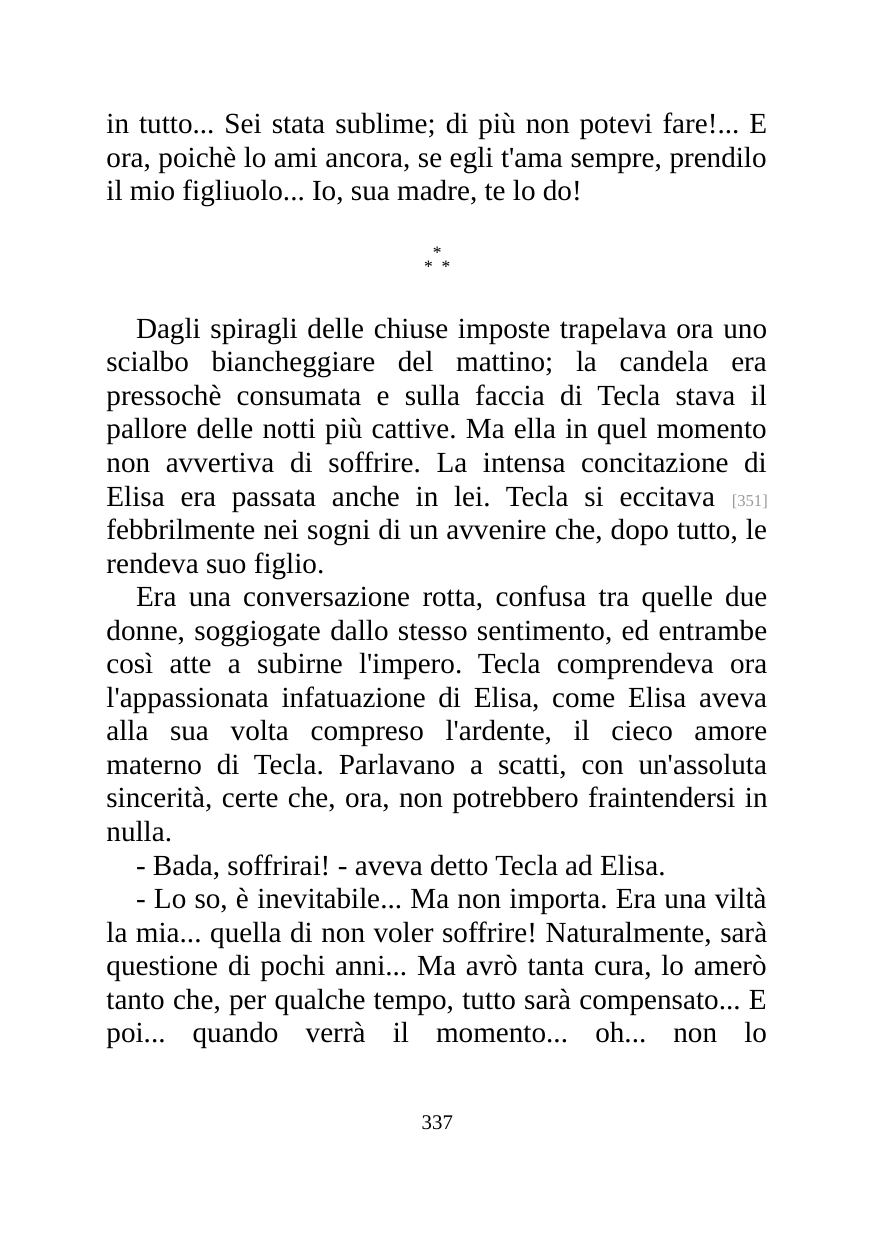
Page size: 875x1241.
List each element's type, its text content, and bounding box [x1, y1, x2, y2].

text *** [106, 242, 768, 276]
text Era una conversazione rotta, confusa tra quelle due donne, soggiogate dallo stesso sentimento, ed entrambe così atte a subirne l'impero. Tecla comprendeva ora l'appassionata infatuazione di Elisa, come Elisa aveva alla sua volta compreso l'ardente, il cieco amore materno di Tecla. Parlavano a scatti, con un'assoluta sincerità, certe che, ora, non potrebbero fraintendersi in nulla. [106, 579, 768, 848]
text Dagli spiragli delle chiuse imposte trapelava ora uno scialbo biancheggiare del mattino; la candela era pressochè consumata e sulla faccia di Tecla stava il pallore delle notti più cattive. Ma ella in quel momento non avvertiva di soffrire. La intensa concitazione di Elisa era passata anche in lei. Tecla si eccitava [351] febbrilmente nei sogni di un avvenire che, dopo tutto, le rendeva suo figlio. [106, 311, 768, 579]
text - Bada, soffrirai! - aveva detto Tecla ad Elisa. [106, 848, 768, 881]
text in tutto... Sei stata sublime; di più non potevi fare!... E ora, poichè lo ami ancora, se egli t'ama sempre, prendilo il mio figliuolo... Io, sua madre, te lo do! [106, 106, 768, 207]
text - Lo so, è inevitabile... Ma non importa. Era una viltà la mia... quella di non voler soffrire! Naturalmente, sarà questione di pochi anni... Ma avrò tanta cura, lo amerò tanto che, per qualche tempo, tutto sarà compensato... E poi... quando verrà il momento... oh... non lo [106, 881, 768, 1049]
